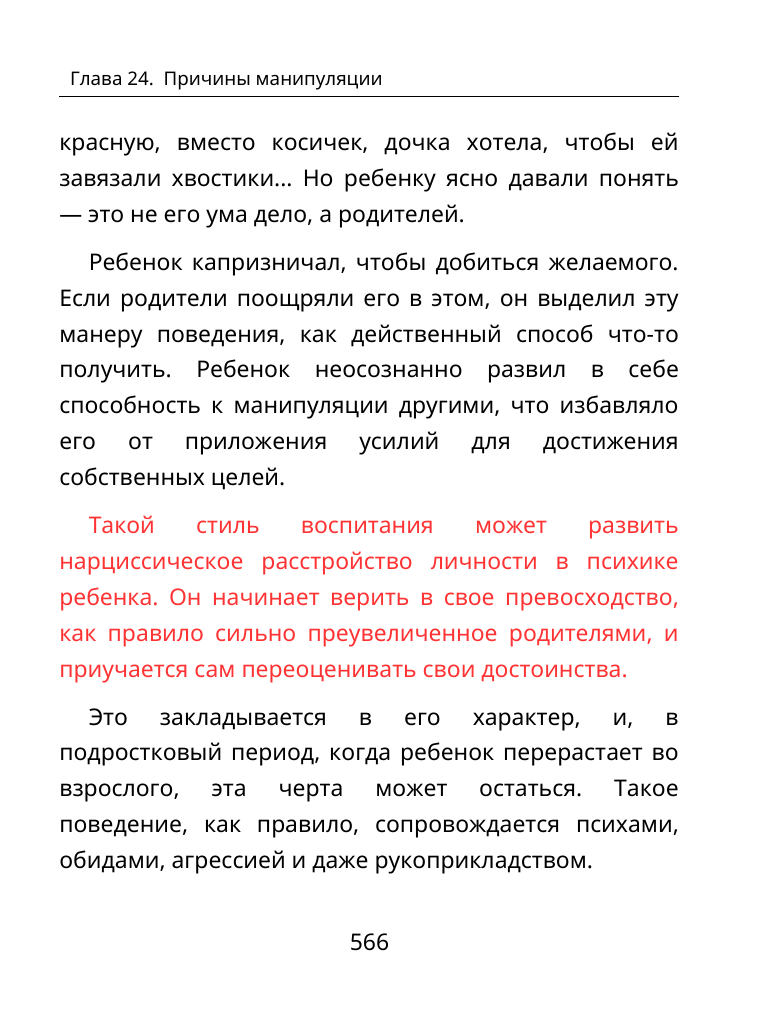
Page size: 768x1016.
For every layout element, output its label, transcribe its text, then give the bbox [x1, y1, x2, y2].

text Ребенок капризничал, чтобы добиться желаемого. Если родители поощряли его в этом, он выделил эту манеру поведения, как действенный способ что-то получить. Ребенок неосознанно развил в себе способность к манипуляции другими, что избавляло его от приложения усилий для достижения собственных целей. [59, 246, 679, 492]
text Такой стиль воспитания может развить нарциссическое расстройство личности в психике ребенка. Он начинает верить в свое превосходство, как правило сильно преувеличенное родителями, и приучается сам переоценивать свои достоинства. [59, 509, 679, 684]
text красную, вместо косичек, дочка хотела, чтобы ей завязали хвостики... Но ребенку ясно давали понять — это не его ума дело, а родителей. [59, 126, 679, 229]
text Это закладывается в его характер, и, в подростковый период, когда ребенок перерастает во взрослого, эта черта может остаться. Такое поведение, как правило, сопровождается психами, обидами, агрессией и даже рукоприкладством. [59, 700, 679, 875]
